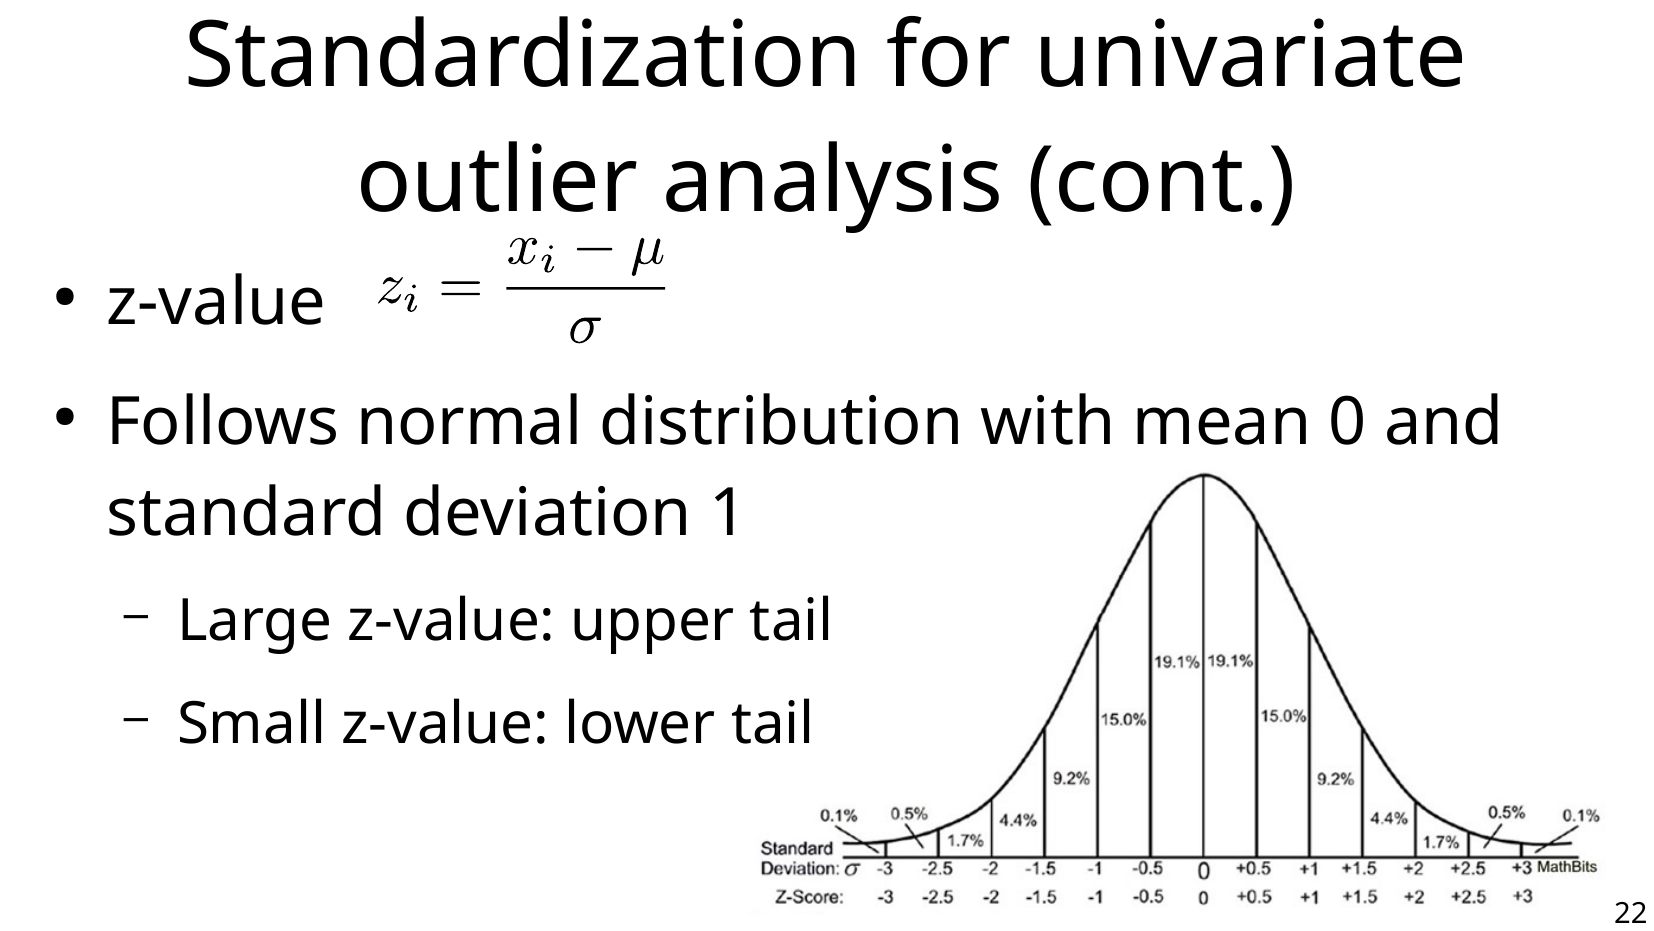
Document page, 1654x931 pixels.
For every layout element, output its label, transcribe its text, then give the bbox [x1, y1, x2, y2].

list z-value Follows normal distribution with mean 0 and standard deviation 1 Large z-value: upper tail Small z-value: lower tail [35, 253, 1524, 793]
picture [742, 418, 1616, 915]
title Standardization for univariate outlier analysis (cont.) [82, 1, 1571, 226]
text_box [375, 229, 666, 344]
